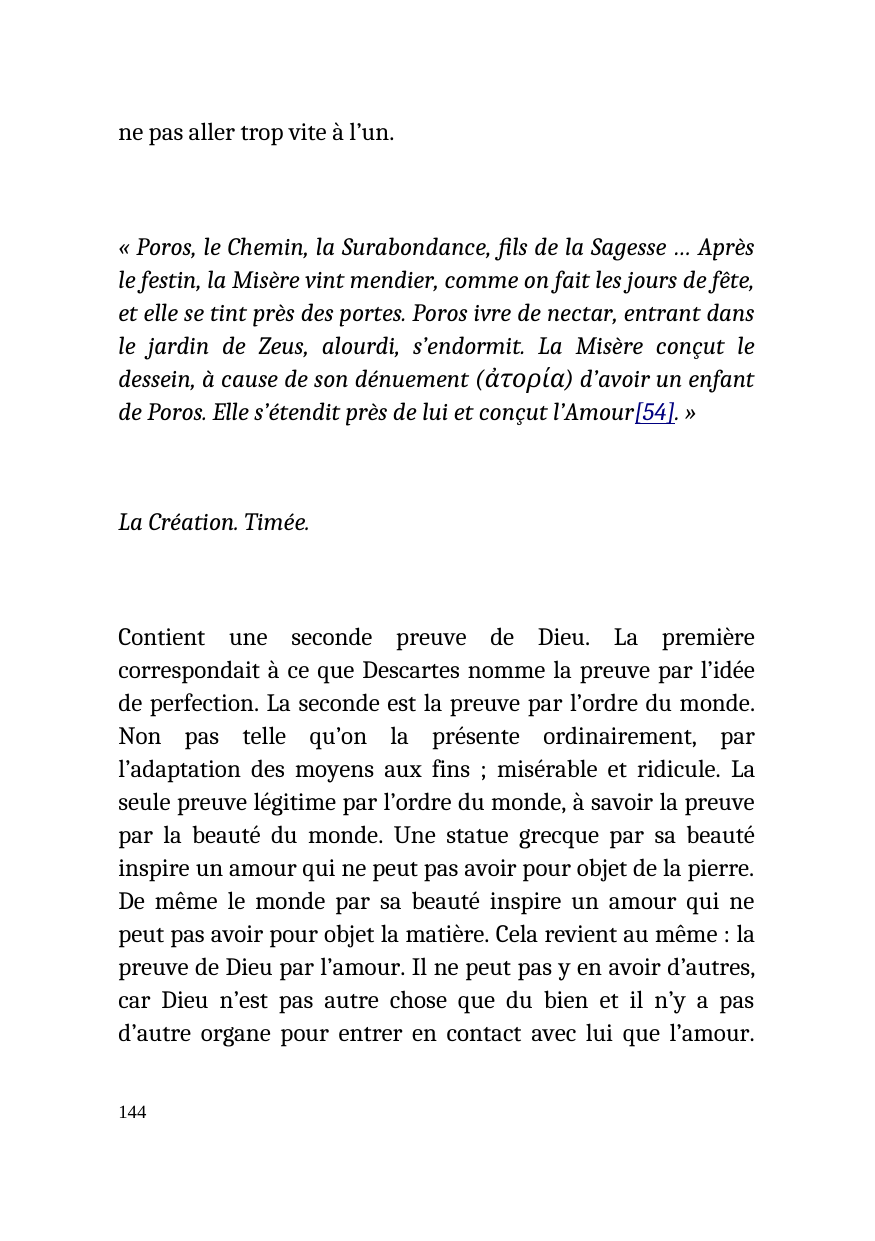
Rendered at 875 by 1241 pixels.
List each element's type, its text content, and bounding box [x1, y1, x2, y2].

text « Poros, le Chemin, la Surabondance, fils de la Sagesse … Après le festin, la Misère vint mendier, comme on fait les jours de fête, et elle se tint près des portes. Poros ivre de nectar, entrant dans le jardin de Zeus, alourdi, s’endormit. La Misère conçut le dessein, à cause de son dénuement (ἀτορία) d’avoir un enfant de Poros. Elle s’étendit près de lui et conçut l’Amour[54]. » [118, 233, 756, 427]
text La Création. Timée. [118, 508, 756, 537]
text Contient une seconde preuve de Dieu. La première correspondait à ce que Descartes nomme la preuve par l’idée de perfection. La seconde est la preuve par l’ordre du monde. Non pas telle qu’on la présente ordinairement, par l’adaptation des moyens aux fins ; misérable et ridicule. La seule preuve légitime par l’ordre du monde, à savoir la preuve par la beauté du monde. Une statue grecque par sa beauté inspire un amour qui ne peut pas avoir pour objet de la pierre. De même le monde par sa beauté inspire un amour qui ne peut pas avoir pour objet la matière. Cela revient au même : la preuve de Dieu par l’amour. Il ne peut pas y en avoir d’autres, car Dieu n’est pas autre chose que du bien et il n’y a pas d’autre organe pour entrer en contact avec lui que l’amour. [118, 623, 756, 1048]
text ne pas aller trop vite à l’un. [118, 118, 756, 147]
